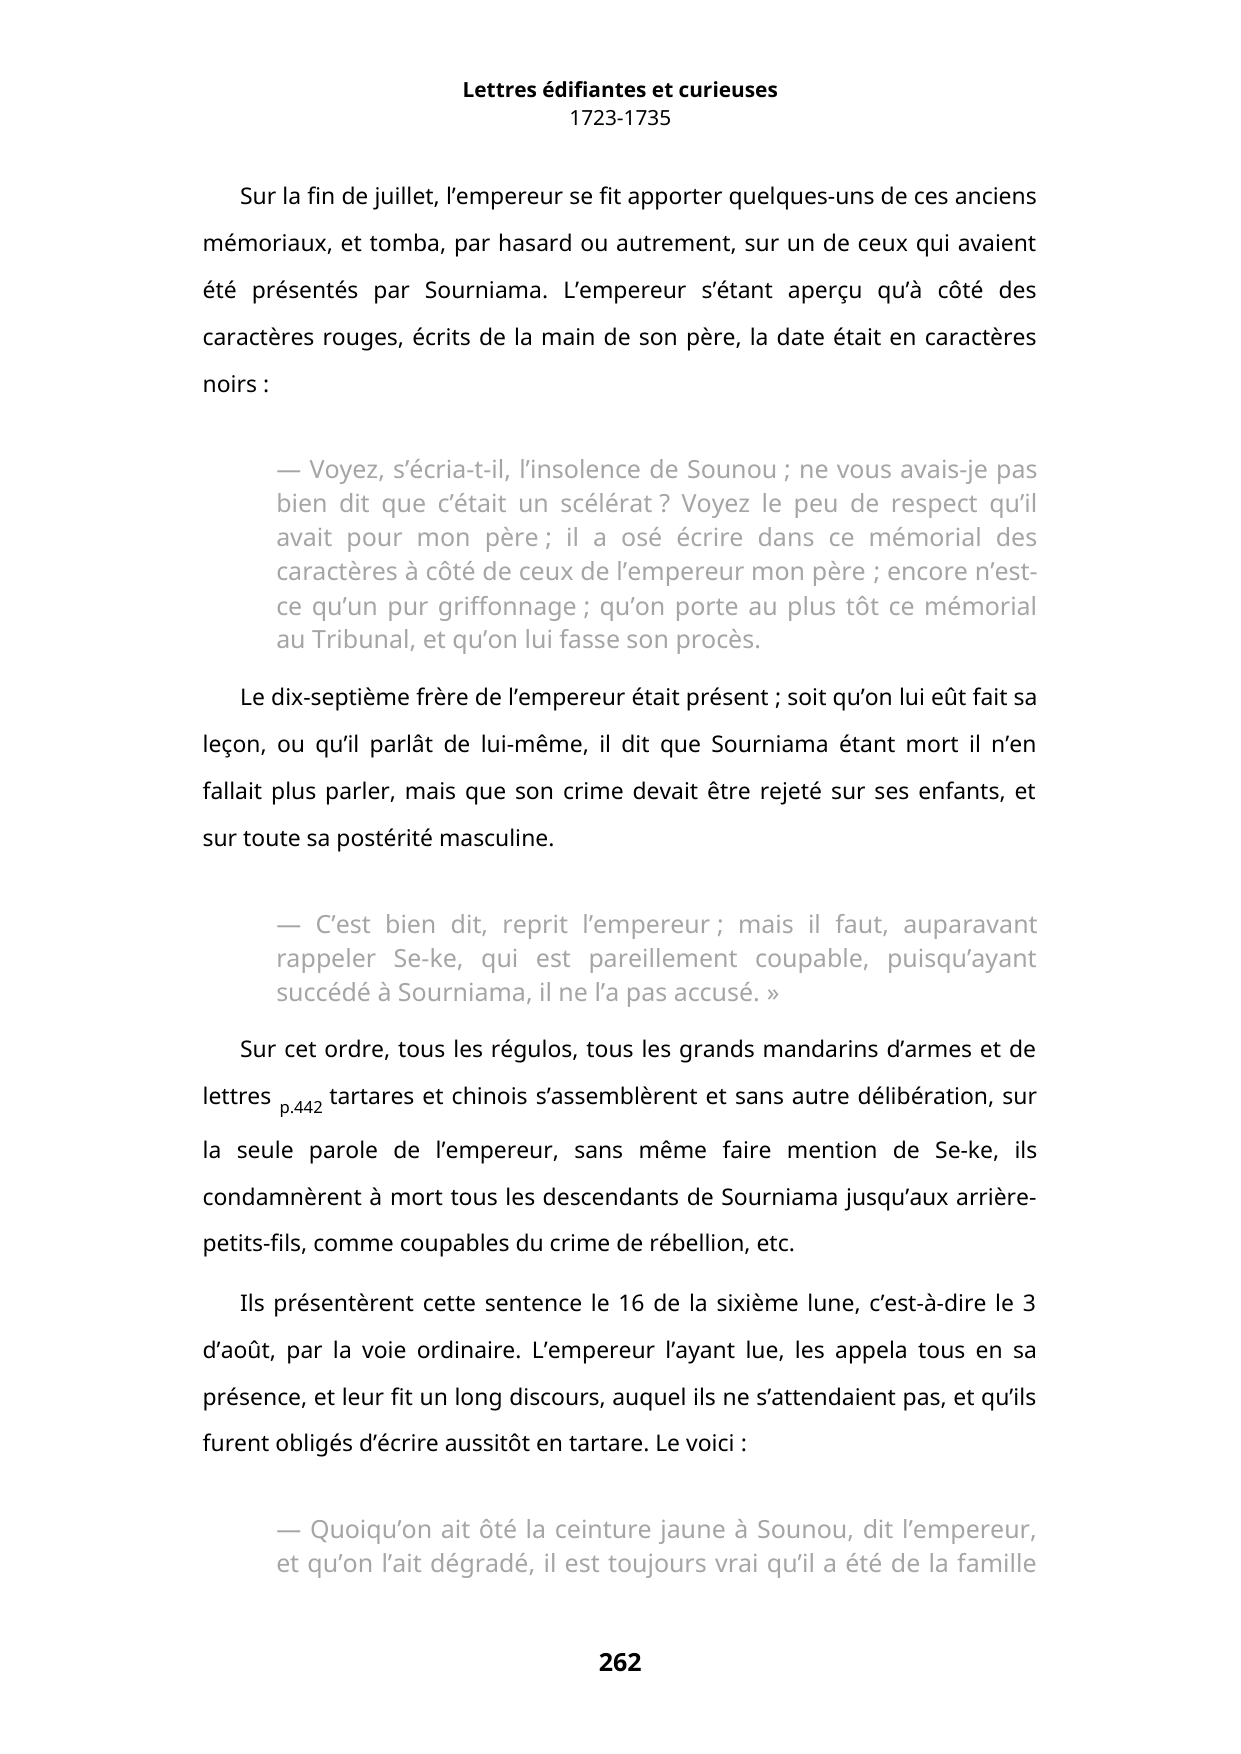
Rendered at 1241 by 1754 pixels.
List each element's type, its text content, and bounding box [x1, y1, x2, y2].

text Sur la fin de juillet, l’empereur se fit apporter quelques-uns de ces anciens mémoriaux, et tomba, par hasard ou autrement, sur un de ceux qui avaient été présentés par Sourniama. L’empereur s’étant aperçu qu’à côté des caractères rouges, écrits de la main de son père, la date était en caractères noirs : [202, 180, 1038, 399]
text — Voyez, s’écria-t-il, l’insolence de Sounou ; ne vous avais-je pas bien dit que c’était un scélérat ? Voyez le peu de respect qu’il avait pour mon père ; il a osé écrire dans ce mémorial des caractères à côté de ceux de l’empereur mon père ; encore n’est-ce qu’un pur griffonnage ; qu’on porte au plus tôt ce mémorial au Tribunal, et qu’on lui fasse son procès. [276, 452, 1038, 656]
text — Quoiqu’on ait ôté la ceinture jaune à Sounou, dit l’empereur, et qu’on l’ait dégradé, il est toujours vrai qu’il a été de la famille [276, 1512, 1038, 1580]
text — C’est bien dit, reprit l’empereur ; mais il faut, auparavant rappeler Se-ke, qui est pareillement coupable, puisqu’ayant succédé à Sourniama, il ne l’a pas accusé. » [276, 906, 1038, 1008]
text Sur cet ordre, tous les régulos, tous les grands mandarins d’armes et de lettres p.442 tartares et chinois s’assemblèrent et sans autre délibération, sur la seule parole de l’empereur, sans même faire mention de Se-ke, ils condamnèrent à mort tous les descendants de Sourniama jusqu’aux arrière-petits-fils, comme coupables du crime de rébellion, etc. [202, 1033, 1038, 1259]
text Le dix-septième frère de l’empereur était présent ; soit qu’on lui eût fait sa leçon, ou qu’il parlât de lui-même, il dit que Sourniama étant mort il n’en fallait plus parler, mais que son crime devait être rejeté sur ses enfants, et sur toute sa postérité masculine. [202, 681, 1038, 853]
text Ils présentèrent cette sentence le 16 de la sixième lune, c’est-à-dire le 3 d’août, par la voie ordinaire. L’empereur l’ayant lue, les appela tous en sa présence, et leur fit un long discours, auquel ils ne s’attendaient pas, et qu’ils furent obligés d’écrire aussitôt en tartare. Le voici : [202, 1287, 1038, 1459]
